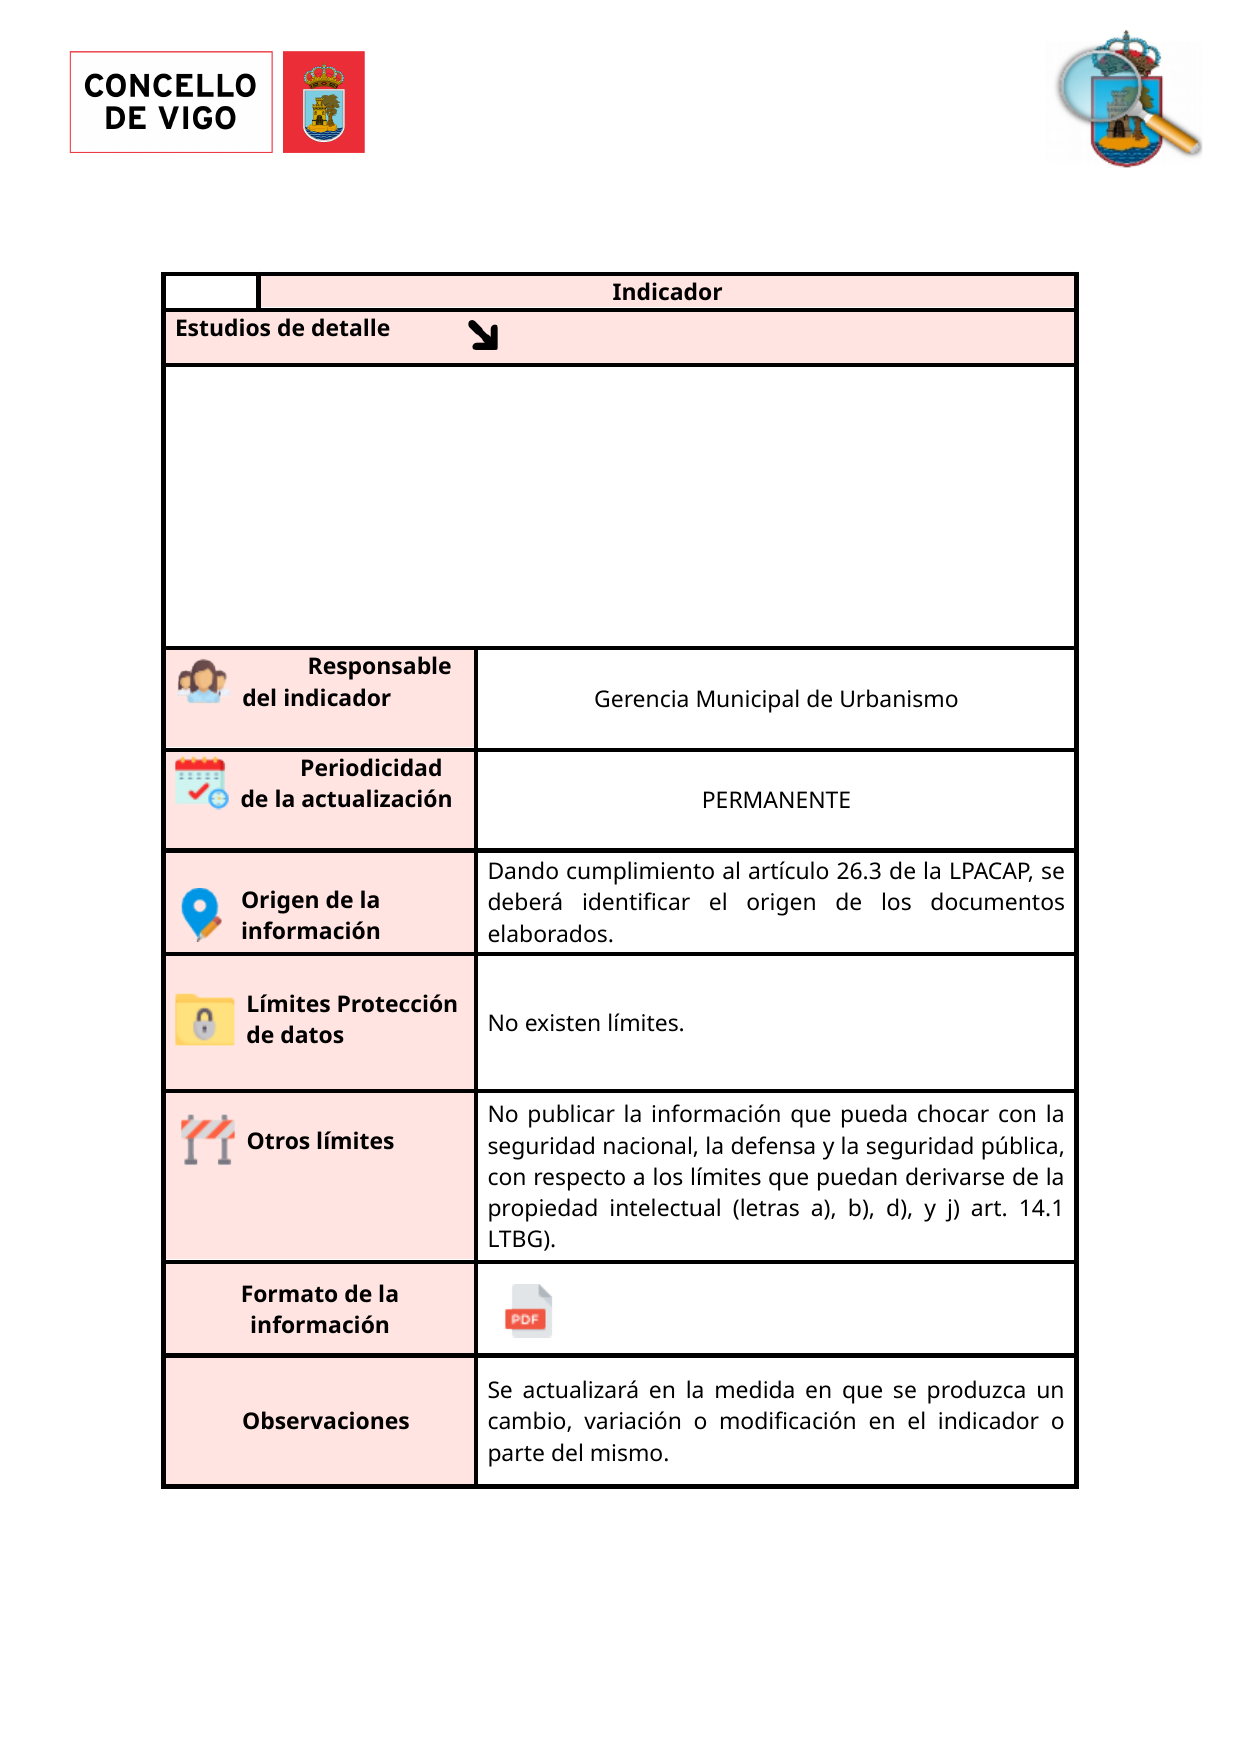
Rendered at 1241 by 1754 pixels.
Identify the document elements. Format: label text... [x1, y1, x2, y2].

table_cell No publicar la información que pueda chocar con la seguridad nacional, la defensa y la seguridad pública, con respecto a los límites que puedan derivarse de la propiedad intelectual (letras a), b), d), y j) art. 14.1 LTBG). [478, 1093, 1074, 1259]
picture [175, 888, 229, 942]
table_cell Límites Protección de datos [166, 956, 474, 1089]
picture [181, 1113, 235, 1167]
table_cell [166, 367, 1074, 646]
table_header [166, 276, 256, 307]
table_cell [478, 1264, 1074, 1353]
table_cell Origen de la información [166, 853, 474, 952]
table_cell Observaciones [166, 1358, 474, 1484]
picture [177, 655, 231, 709]
table_cell Dando cumplimiento al artículo 26.3 de la LPACAP, se deberá identificar el origen de los documentos elaborados. [478, 853, 1074, 952]
table_cell Se actualizará en la medida en que se produzca un cambio, variación o modificación en el indicador o parte del mismo. [478, 1358, 1074, 1484]
picture [69, 51, 365, 153]
picture [502, 1284, 556, 1338]
table_header Indicador [261, 276, 1074, 307]
picture [175, 990, 235, 1050]
table_cell Periodicidad de la actualización [166, 752, 474, 848]
picture [193, 900, 207, 912]
table_cell PERMANENTE [478, 752, 1074, 848]
table_cell Formato de la información [166, 1264, 474, 1353]
table_cell Estudios de detalle [166, 312, 1074, 363]
table_cell No existen límites. [478, 956, 1074, 1089]
table_cell Gerencia Municipal de Urbanismo [478, 650, 1074, 747]
picture [175, 756, 229, 810]
picture [468, 320, 498, 350]
table_cell Responsable del indicador [166, 650, 474, 747]
picture [1040, 26, 1218, 186]
table_cell Otros límites [166, 1093, 474, 1259]
